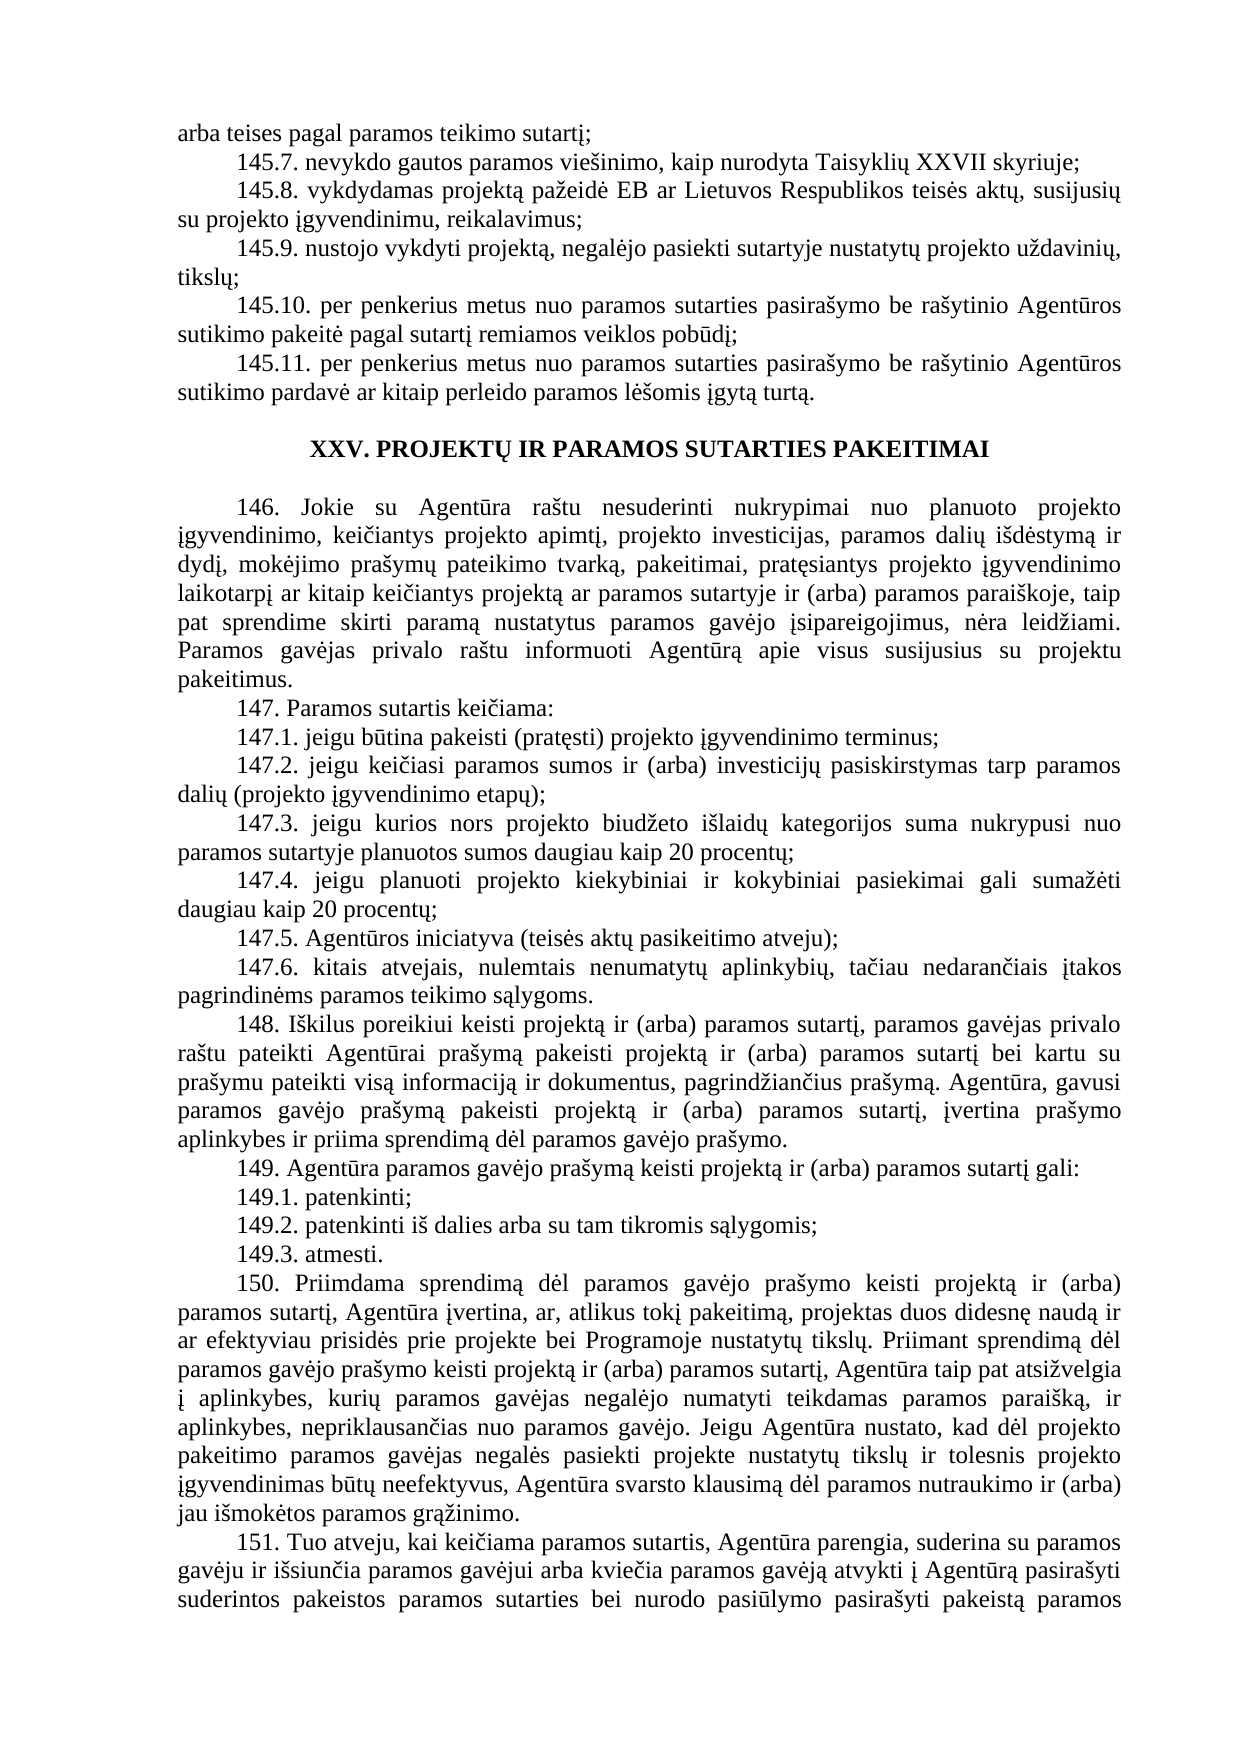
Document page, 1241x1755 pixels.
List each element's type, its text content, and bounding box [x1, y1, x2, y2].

text 145.7. nevykdo gautos paramos viešinimo, kaip nurodyta Taisyklių XXVII skyriuje; [177, 147, 1122, 176]
text 149.3. atmesti. [177, 1239, 1122, 1268]
text 148. Iškilus poreikiui keisti projektą ir (arba) paramos sutartį, paramos gavėjas privalo raštu pateikti Agentūrai prašymą pakeisti projektą ir (arba) paramos sutartį bei kartu su prašymu pateikti visą informaciją ir dokumentus, pagrindžiančius prašymą. Agentūra, gavusi paramos gavėjo prašymą pakeisti projektą ir (arba) paramos sutartį, įvertina prašymo aplinkybes ir priima sprendimą dėl paramos gavėjo prašymo. [177, 1009, 1122, 1153]
text 149.2. patenkinti iš dalies arba su tam tikromis sąlygomis; [177, 1211, 1122, 1239]
text 151. Tuo atveju, kai keičiama paramos sutartis, Agentūra parengia, suderina su paramos gavėju ir išsiunčia paramos gavėjui arba kviečia paramos gavėją atvykti į Agentūrą pasirašyti suderintos pakeistos paramos sutarties bei nurodo pasiūlymo pasirašyti pakeistą paramos [177, 1527, 1122, 1613]
text 147.5. Agentūros iniciatyva (teisės aktų pasikeitimo atveju); [177, 923, 1122, 952]
text arba teises pagal paramos teikimo sutartį; [177, 118, 1122, 147]
text 147.3. jeigu kurios nors projekto biudžeto išlaidų kategorijos suma nukrypusi nuo paramos sutartyje planuotos sumos daugiau kaip 20 procentų; [177, 808, 1122, 866]
text 149.1. patenkinti; [177, 1182, 1122, 1211]
text 149. Agentūra paramos gavėjo prašymą keisti projektą ir (arba) paramos sutartį gali: [177, 1153, 1122, 1182]
text 145.11. per penkerius metus nuo paramos sutarties pasirašymo be rašytinio Agentūros sutikimo pardavė ar kitaip perleido paramos lėšomis įgytą turtą. [177, 348, 1122, 406]
text 150. Priimdama sprendimą dėl paramos gavėjo prašymo keisti projektą ir (arba) paramos sutartį, Agentūra įvertina, ar, atlikus tokį pakeitimą, projektas duos didesnę naudą ir ar efektyviau prisidės prie projekte bei Programoje nustatytų tikslų. Priimant sprendimą dėl paramos gavėjo prašymo keisti projektą ir (arba) paramos sutartį, Agentūra taip pat atsižvelgia į aplinkybes, kurių paramos gavėjas negalėjo numatyti teikdamas paramos paraišką, ir aplinkybes, nepriklausančias nuo paramos gavėjo. Jeigu Agentūra nustato, kad dėl projekto pakeitimo paramos gavėjas negalės pasiekti projekte nustatytų tikslų ir tolesnis projekto įgyvendinimas būtų neefektyvus, Agentūra svarsto klausimą dėl paramos nutraukimo ir (arba) jau išmokėtos paramos grąžinimo. [177, 1268, 1122, 1527]
text 147. Paramos sutartis keičiama: [177, 693, 1122, 722]
text 147.1. jeigu būtina pakeisti (pratęsti) projekto įgyvendinimo terminus; [177, 722, 1122, 751]
text 147.6. kitais atvejais, nulemtais nenumatytų aplinkybių, tačiau nedarančiais įtakos pagrindinėms paramos teikimo sąlygoms. [177, 952, 1122, 1009]
text 147.4. jeigu planuoti projekto kiekybiniai ir kokybiniai pasiekimai gali sumažėti daugiau kaip 20 procentų; [177, 866, 1122, 923]
text 147.2. jeigu keičiasi paramos sumos ir (arba) investicijų pasiskirstymas tarp paramos dalių (projekto įgyvendinimo etapų); [177, 751, 1122, 808]
text 145.10. per penkerius metus nuo paramos sutarties pasirašymo be rašytinio Agentūros sutikimo pakeitė pagal sutartį remiamos veiklos pobūdį; [177, 291, 1122, 348]
text 145.8. vykdydamas projektą pažeidė EB ar Lietuvos Respublikos teisės aktų, susijusių su projekto įgyvendinimu, reikalavimus; [177, 176, 1122, 233]
text 146. Jokie su Agentūra raštu nesuderinti nukrypimai nuo planuoto projekto įgyvendinimo, keičiantys projekto apimtį, projekto investicijas, paramos dalių išdėstymą ir dydį, mokėjimo prašymų pateikimo tvarką, pakeitimai, pratęsiantys projekto įgyvendinimo laikotarpį ar kitaip keičiantys projektą ar paramos sutartyje ir (arba) paramos paraiškoje, taip pat sprendime skirti paramą nustatytus paramos gavėjo įsipareigojimus, nėra leidžiami. Paramos gavėjas privalo raštu informuoti Agentūrą apie visus susijusius su projektu pakeitimus. [177, 492, 1122, 693]
text XXV. PROJEKTŲ IR PARAMOS SUTARTIES PAKEITIMAI [177, 434, 1122, 463]
text 145.9. nustojo vykdyti projektą, negalėjo pasiekti sutartyje nustatytų projekto uždavinių, tikslų; [177, 233, 1122, 291]
